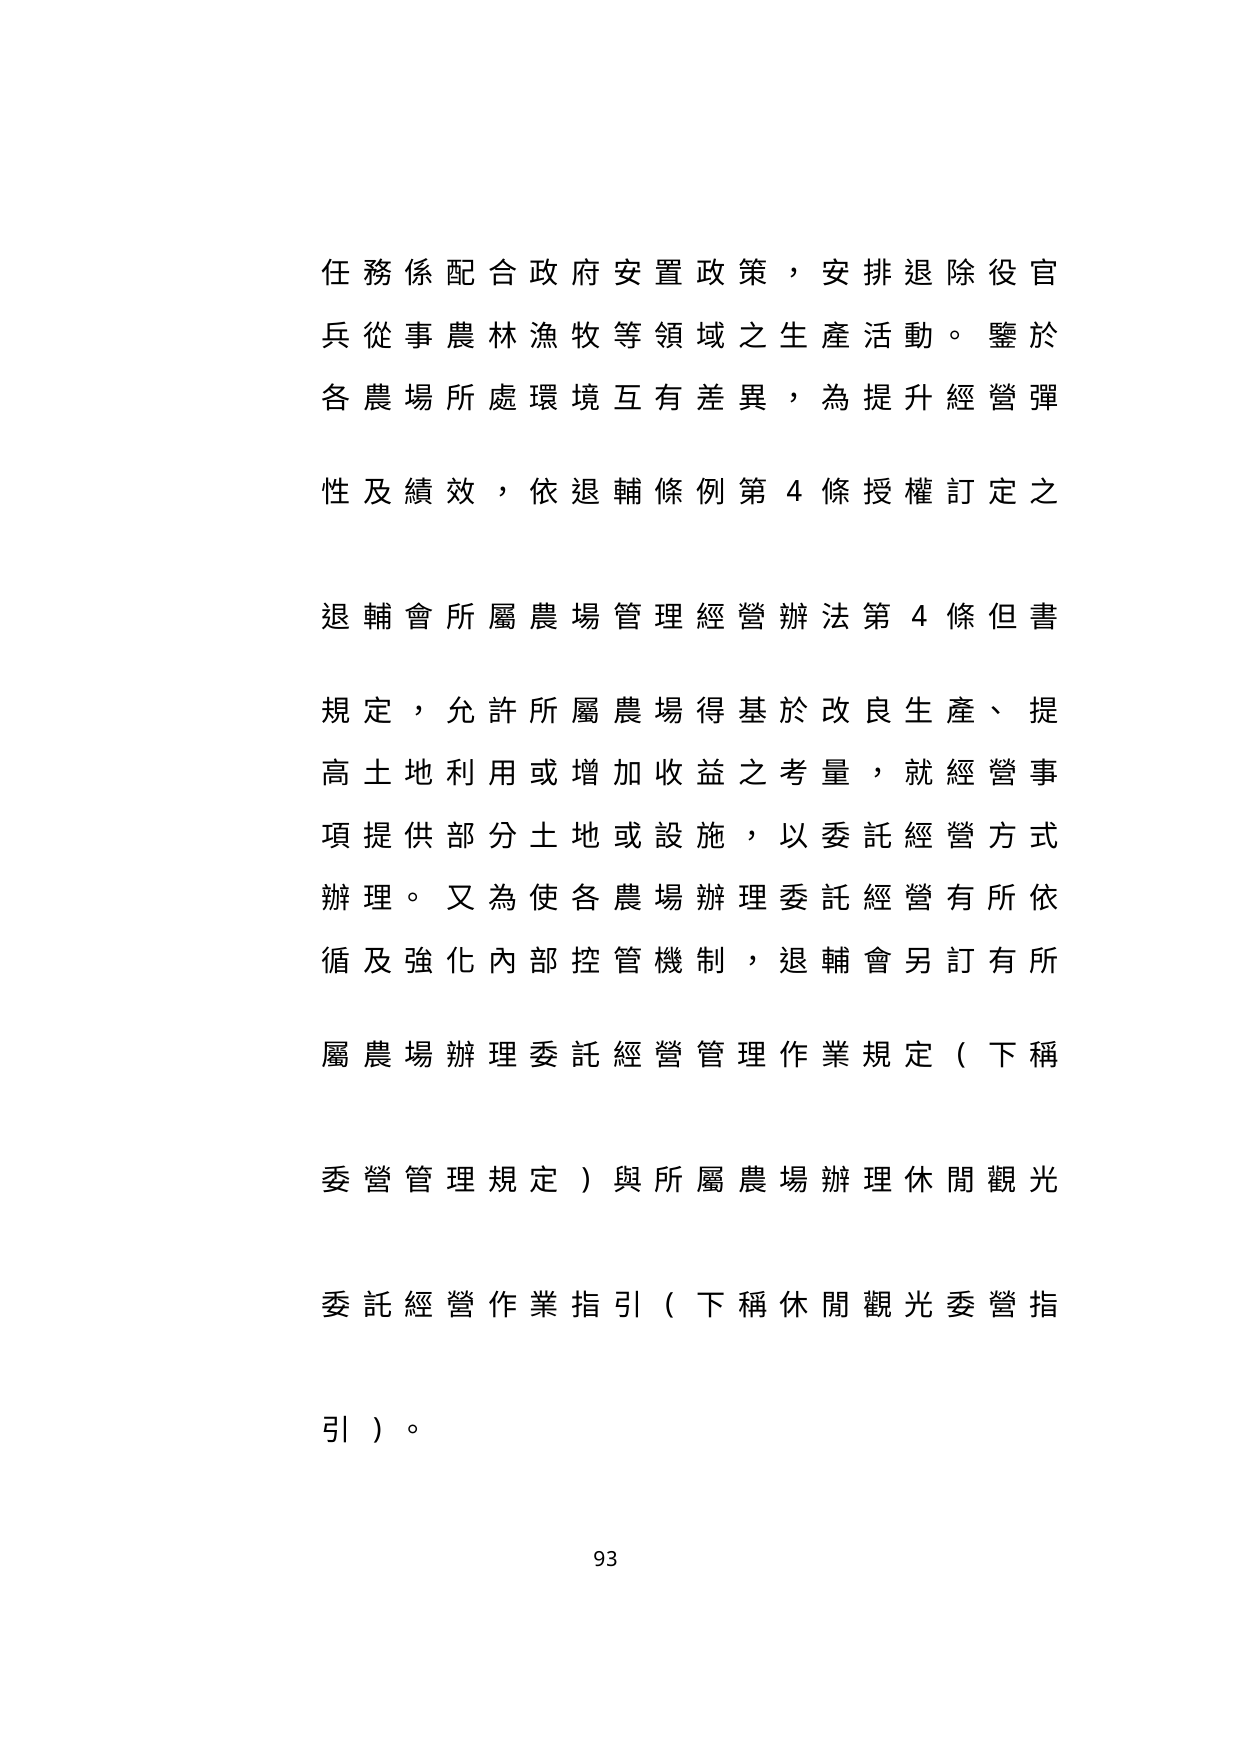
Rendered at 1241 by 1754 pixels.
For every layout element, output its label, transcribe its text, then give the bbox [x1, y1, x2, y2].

text 任務係配合政府安置政策，安排退除役官兵從事農林漁牧等領域之生產活動。鑒於各農場所處環境互有差異，為提升經營彈性及績效，依退輔條例第4條授權訂定之退輔會所屬農場管理經營辦法第4條但書規定，允許所屬農場得基於改良生產、提高土地利用或增加收益之考量，就經營事項提供部分土地或設施，以委託經營方式辦理。又為使各農場辦理委託經營有所依循及強化內部控管機制，退輔會另訂有所屬農場辦理委託經營管理作業規定(下稱委營管理規定)與所屬農場辦理休閒觀光委託經營作業指引(下稱休閒觀光委營指引)。 [253, 229, 1065, 1479]
